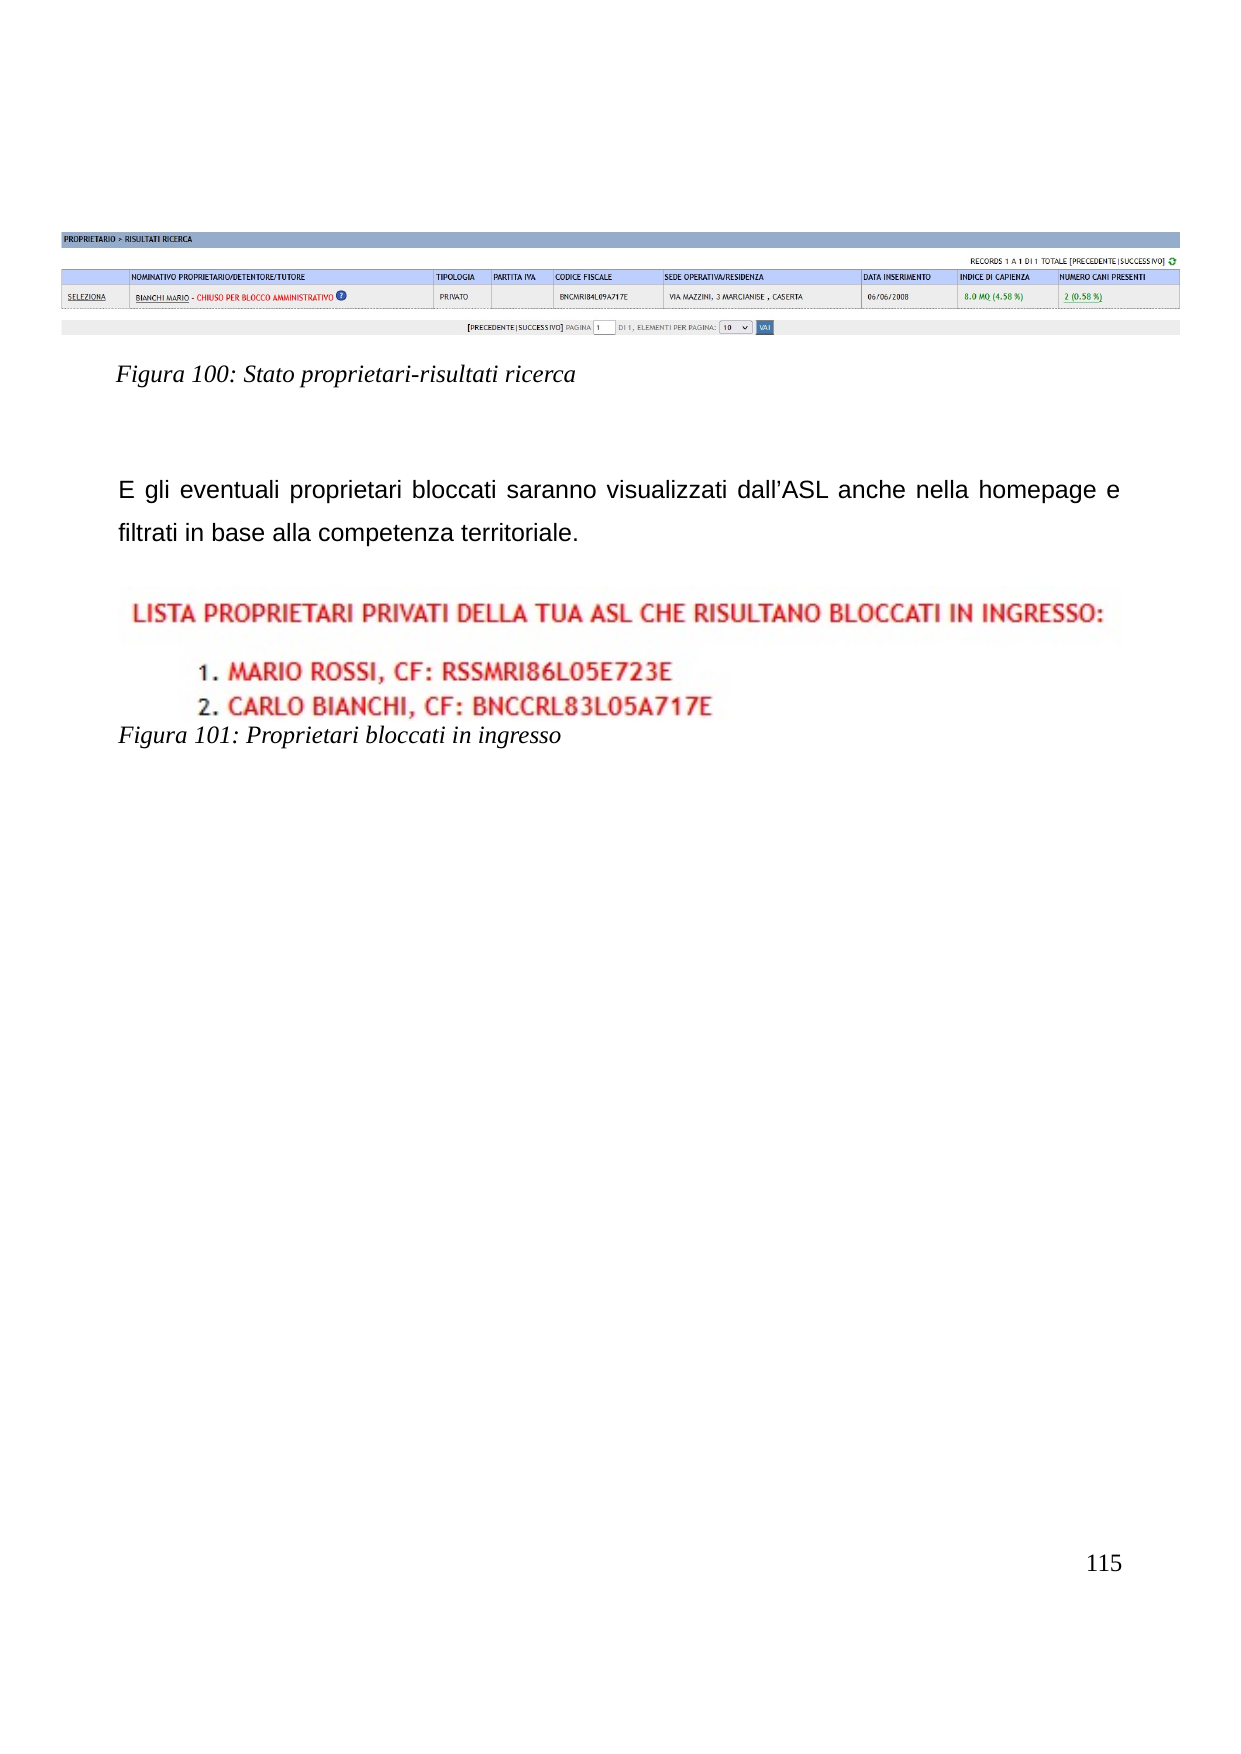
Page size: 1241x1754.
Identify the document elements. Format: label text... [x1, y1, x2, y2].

text E gli eventuali proprietari bloccati saranno visualizzati dall’ASL anche nella homepage e filtrati in base alla competenza territoriale. [116, 388, 1125, 547]
text Figura 100: Stato proprietari-risultati ricerca [116, 360, 1125, 388]
text Figura 101: Proprietari bloccati in ingresso [118, 721, 1122, 749]
picture [59, 232, 1182, 360]
